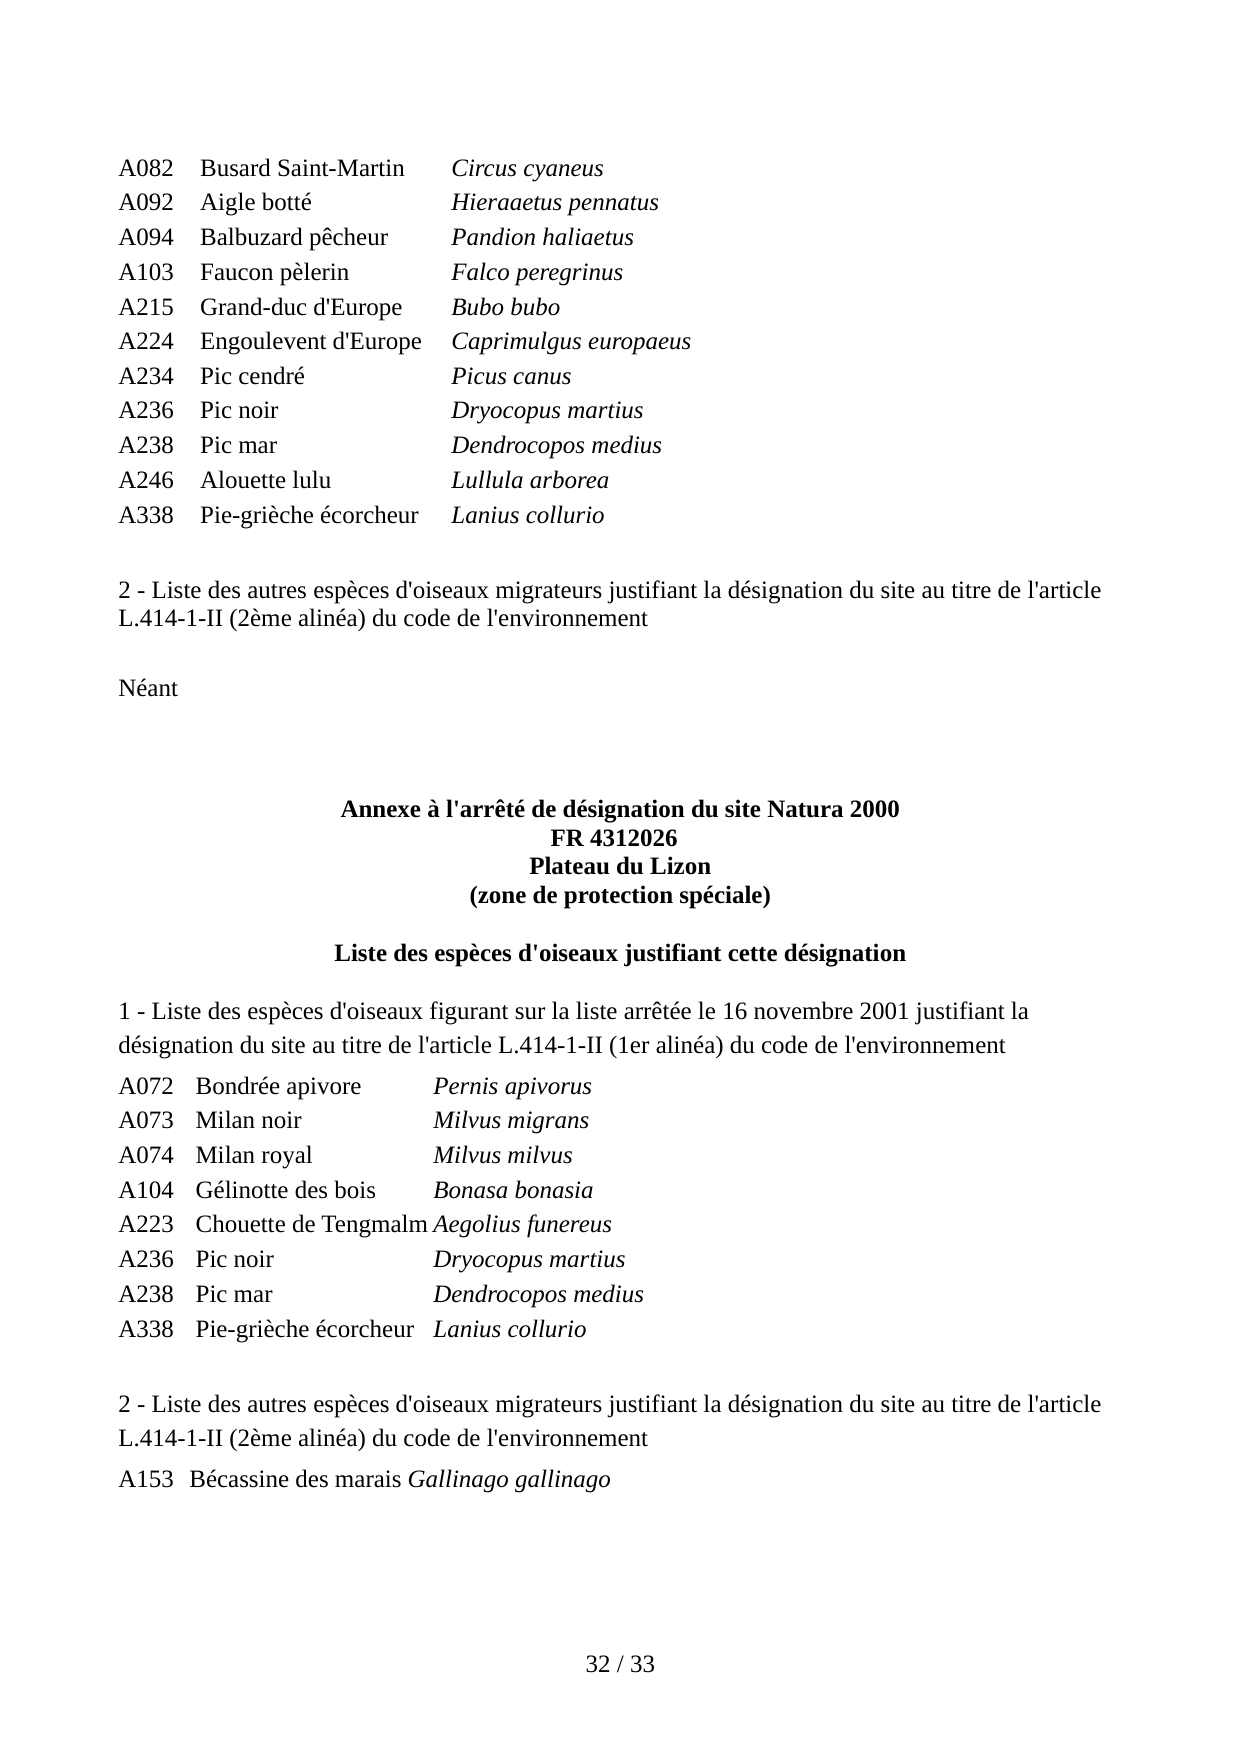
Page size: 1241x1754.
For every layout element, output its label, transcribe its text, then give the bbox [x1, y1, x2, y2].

table_cell A092 [118, 188, 200, 222]
text 2 - Liste des autres espèces d'oiseaux migrateurs justifiant la désignation du site au titre de l'article L.414-1-II (2ème alinéa) du code de l'environnement [118, 1389, 1122, 1452]
table_header A153 [118, 1464, 189, 1498]
table_cell Pic noir [200, 396, 451, 430]
table_cell A234 [118, 361, 200, 396]
table_header Gallinago gallinago [408, 1464, 626, 1498]
table_cell A338 [118, 500, 200, 534]
text 1 - Liste des espèces d'oiseaux figurant sur la liste arrêtée le 16 novembre 2001 justifiant la désignation du site au titre de l'article L.414-1-II (1er alinéa) du code de l'environnement [118, 996, 1122, 1059]
table_cell Dendrocopos medius [451, 430, 703, 465]
table_cell Pie-grièche écorcheur [200, 500, 451, 534]
table_cell Grand-duc d'Europe [200, 292, 451, 326]
table_cell A073 [118, 1106, 195, 1140]
text Annexe à l'arrêté de désignation du site Natura 2000 FR 4312026 [118, 794, 1122, 851]
table_cell A082 [118, 153, 200, 187]
table_cell Lanius collurio [433, 1314, 671, 1348]
table_cell Alouette lulu [200, 465, 451, 500]
table_cell Pic mar [195, 1279, 433, 1314]
table_header A072 [118, 1071, 195, 1106]
table_cell A074 [118, 1140, 195, 1175]
table_cell Gélinotte des bois [195, 1175, 433, 1209]
table_cell Pandion haliaetus [451, 222, 703, 257]
table_cell Dryocopus martius [451, 396, 703, 430]
table_cell Pie-grièche écorcheur [195, 1314, 433, 1348]
table_cell A236 [118, 396, 200, 430]
table_cell Chouette de Tengmalm [195, 1210, 433, 1244]
table_cell Pic mar [200, 430, 451, 465]
table_header Bécassine des marais [189, 1464, 407, 1498]
table_cell Faucon pèlerin [200, 257, 451, 292]
table_header Pernis apivorus [433, 1071, 671, 1106]
table_header Bondrée apivore [195, 1071, 433, 1106]
table_cell Milvus milvus [433, 1140, 671, 1175]
table_cell Aigle botté [200, 188, 451, 222]
table_cell Dryocopus martius [433, 1244, 671, 1279]
table_cell [118, 118, 200, 153]
table_cell [200, 118, 451, 153]
text Plateau du Lizon [118, 851, 1122, 880]
table_cell Milvus migrans [433, 1106, 671, 1140]
table_cell Milan noir [195, 1106, 433, 1140]
table_cell Aegolius funereus [433, 1210, 671, 1244]
table_cell Bonasa bonasia [433, 1175, 671, 1209]
table_cell Dendrocopos medius [433, 1279, 671, 1314]
table_cell A338 [118, 1314, 195, 1348]
table_cell Picus canus [451, 361, 703, 396]
table_cell A094 [118, 222, 200, 257]
table_cell Caprimulgus europaeus [451, 326, 703, 361]
table_cell A104 [118, 1175, 195, 1209]
table_cell Circus cyaneus [451, 153, 703, 187]
table_cell Busard Saint-Martin [200, 153, 451, 187]
table_cell Lanius collurio [451, 500, 703, 534]
table_cell A223 [118, 1210, 195, 1244]
table_cell Pic cendré [200, 361, 451, 396]
table_cell Bubo bubo [451, 292, 703, 326]
text Néant [118, 673, 1122, 702]
table_cell Engoulevent d'Europe [200, 326, 451, 361]
table_cell A236 [118, 1244, 195, 1279]
table_cell Hieraaetus pennatus [451, 188, 703, 222]
table_cell Pic noir [195, 1244, 433, 1279]
table_cell A215 [118, 292, 200, 326]
text Liste des espèces d'oiseaux justifiant cette désignation [118, 938, 1122, 967]
table_cell Balbuzard pêcheur [200, 222, 451, 257]
table_cell Lullula arborea [451, 465, 703, 500]
table_cell A246 [118, 465, 200, 500]
table_cell A103 [118, 257, 200, 292]
table_cell A238 [118, 1279, 195, 1314]
table_cell A238 [118, 430, 200, 465]
table_cell Falco peregrinus [451, 257, 703, 292]
text 2 - Liste des autres espèces d'oiseaux migrateurs justifiant la désignation du site au titre de l'article L.414-1-II (2ème alinéa) du code de l'environnement [118, 575, 1122, 632]
table_cell A224 [118, 326, 200, 361]
text (zone de protection spéciale) [118, 880, 1122, 909]
table_cell [451, 118, 703, 153]
table_cell Milan royal [195, 1140, 433, 1175]
